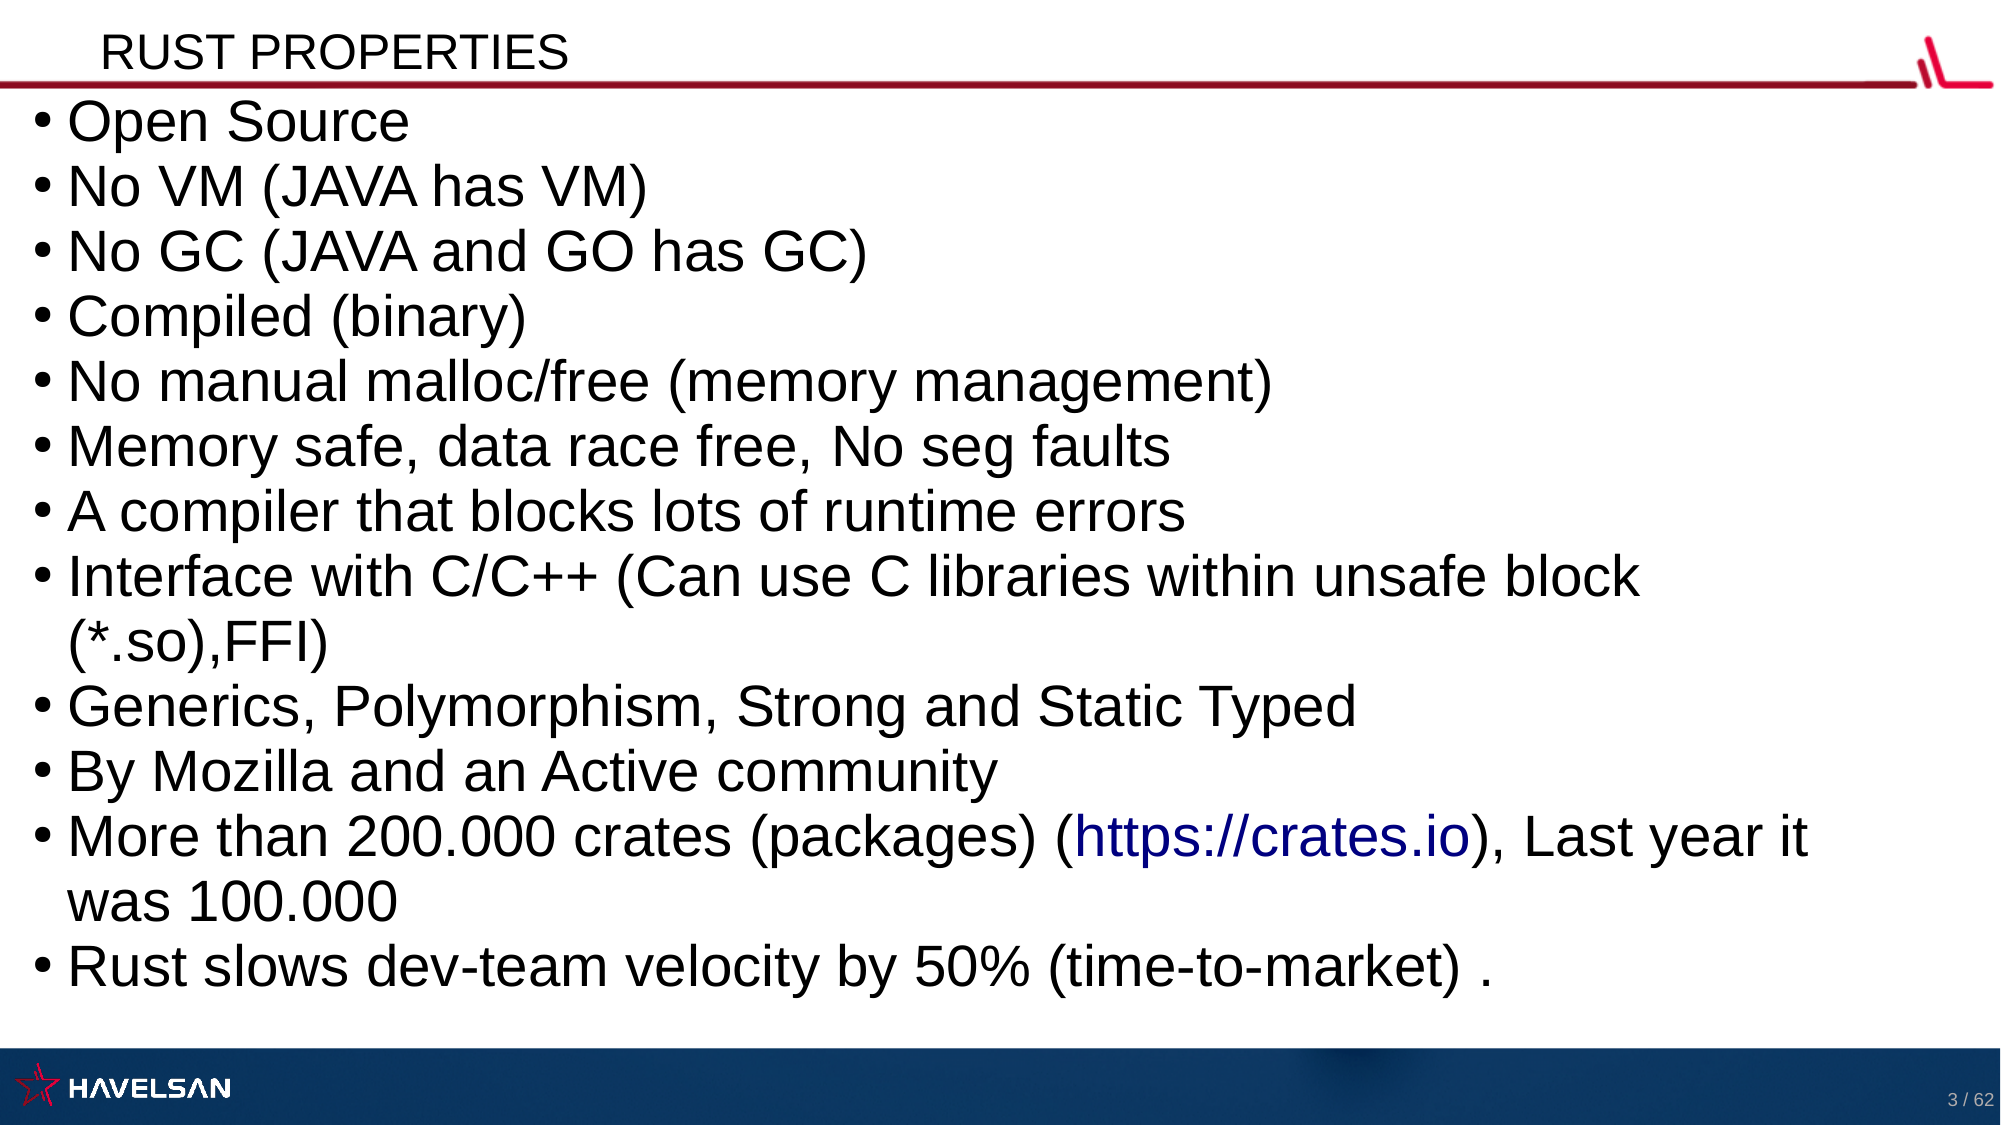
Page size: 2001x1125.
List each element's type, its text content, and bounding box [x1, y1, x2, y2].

picture [0, 0, 2001, 1125]
title RUST PROPERTIES [99, 44, 1686, 55]
text_box Open Source No VM (JAVA has VM) No GC (JAVA and GO has GC) Compiled (binary) No manual malloc/free (memory management) Memory safe, data race free, No seg faults A compiler that blocks lots of runtime errors Interface with C/C++ (Can use C libraries within unsafe block (*.so),FFI) Generics, Polymorphism, Strong and Static Typed By Mozilla and an Active community More than 200.000 crates (packages) (https://crates.io), Last year it was 100.000 Rust slows dev-team velocity by 50% (time-to-market) . [17, 81, 1931, 1072]
